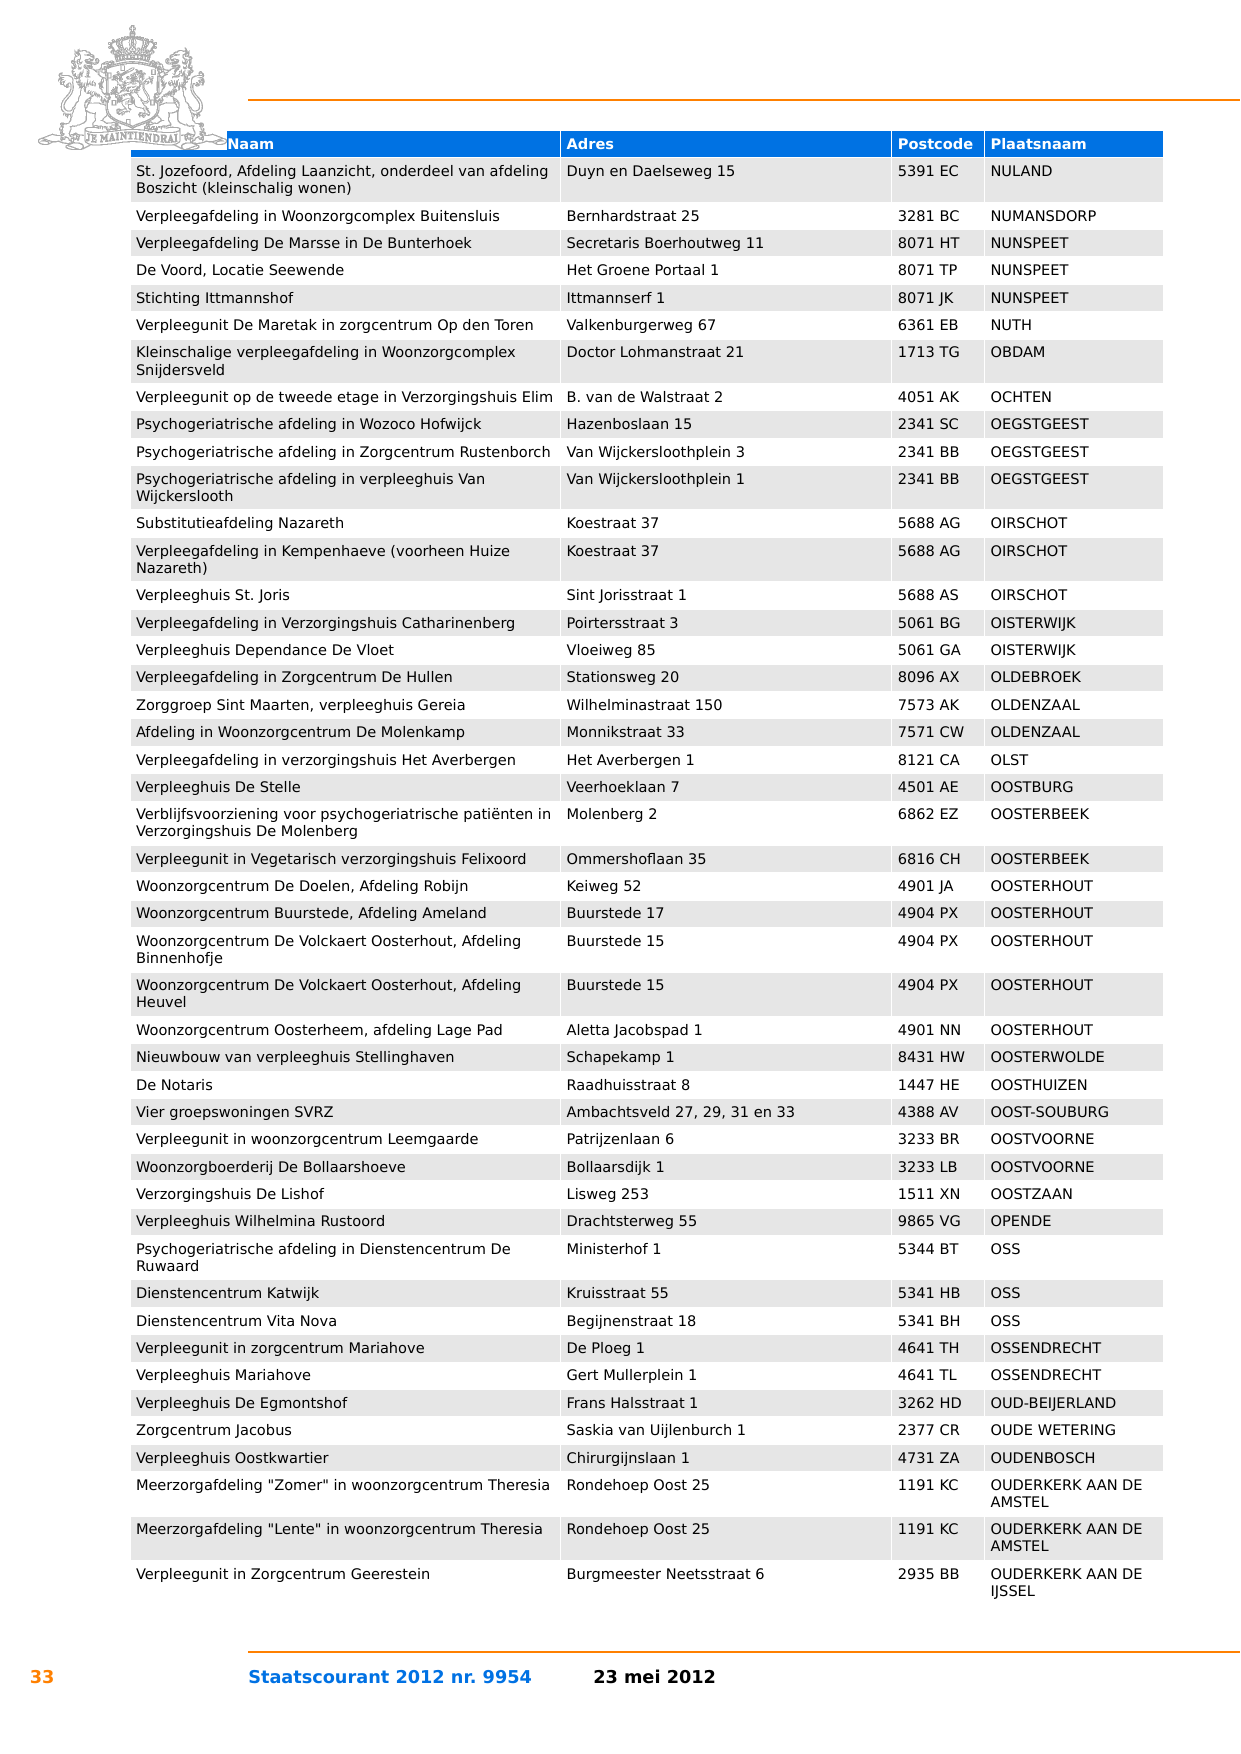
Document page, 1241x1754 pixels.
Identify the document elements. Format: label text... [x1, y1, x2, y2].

table_cell 1191 KC [892, 1517, 984, 1560]
table_cell OOSTVOORNE [985, 1126, 1163, 1153]
table_cell Secretaris Boerhoutweg 11 [561, 230, 891, 256]
table_cell Bollaarsdijk 1 [561, 1154, 891, 1180]
table_cell Rondehoep Oost 25 [561, 1472, 891, 1516]
table_cell Psychogeriatrische afdeling in verpleeghuis Van Wijckerslooth [131, 466, 560, 509]
table_cell NUNSPEET [985, 230, 1163, 256]
table_cell OUDENBOSCH [985, 1445, 1163, 1471]
table_cell 4731 ZA [892, 1445, 984, 1471]
table_cell NUMANSDORP [985, 203, 1163, 229]
table_cell 2341 SC [892, 411, 984, 438]
table_cell Schapekamp 1 [561, 1044, 891, 1071]
table_cell Poirtersstraat 3 [561, 610, 891, 636]
table_cell Psychogeriatrische afdeling in Zorgcentrum Rustenborch [131, 439, 560, 465]
table_cell OUDERKERK AAN DE IJSSEL [985, 1561, 1163, 1604]
table_cell OSS [985, 1236, 1163, 1279]
table_cell 1191 KC [892, 1472, 984, 1516]
table_cell Bernhardstraat 25 [561, 203, 891, 229]
table_cell Lisweg 253 [561, 1181, 891, 1208]
table_cell 5341 BH [892, 1308, 984, 1334]
table_cell 6361 EB [892, 312, 984, 339]
table_cell OUD-BEIJERLAND [985, 1390, 1163, 1416]
table_cell Koestraat 37 [561, 538, 891, 581]
table_cell 3233 BR [892, 1126, 984, 1153]
table_cell OOSTHUIZEN [985, 1072, 1163, 1098]
table_cell Keiweg 52 [561, 873, 891, 900]
table_cell 8431 HW [892, 1044, 984, 1071]
table_cell 6816 CH [892, 846, 984, 872]
table_cell 6862 EZ [892, 802, 984, 845]
table_cell 4901 JA [892, 873, 984, 900]
table_cell OOSTBURG [985, 774, 1163, 801]
table_cell Verblijfsvoorziening voor psychogeriatrische patiënten in Verzorgingshuis De Molenberg [131, 802, 560, 845]
table_cell Ittmannserf 1 [561, 285, 891, 311]
table_cell Het Averbergen 1 [561, 747, 891, 773]
table_cell OPENDE [985, 1209, 1163, 1235]
table_cell Van Wijckersloothplein 3 [561, 439, 891, 465]
table_cell Verpleegunit in Zorgcentrum Geerestein [131, 1561, 560, 1604]
table_cell Verpleegafdeling in verzorgingshuis Het Averbergen [131, 747, 560, 773]
table_cell Woonzorgcentrum De Volckaert Oosterhout, Afdeling Binnenhofje [131, 928, 560, 971]
table_header Adres [561, 131, 891, 157]
table_cell Begijnenstraat 18 [561, 1308, 891, 1334]
table_cell Meerzorgafdeling "Zomer" in woonzorgcentrum Theresia [131, 1472, 560, 1516]
table_cell OEGSTGEEST [985, 466, 1163, 509]
table_cell Verpleeghuis Dependance De Vloet [131, 637, 560, 663]
table_cell Verpleeghuis St. Joris [131, 583, 560, 609]
table_cell Ambachtsveld 27, 29, 31 en 33 [561, 1099, 891, 1125]
table_cell 8071 HT [892, 230, 984, 256]
table_cell St. Jozefoord, Afdeling Laanzicht, onderdeel van afdeling Boszicht (kleinschalig wonen) [131, 158, 560, 202]
table_cell Stichting Ittmannshof [131, 285, 560, 311]
table_cell Verpleeghuis Oostkwartier [131, 1445, 560, 1471]
table_cell Frans Halsstraat 1 [561, 1390, 891, 1416]
table_cell B. van de Walstraat 2 [561, 384, 891, 410]
table_cell Kruisstraat 55 [561, 1280, 891, 1307]
table_cell Buurstede 17 [561, 901, 891, 927]
table_cell 5061 GA [892, 637, 984, 663]
table_cell 2341 BB [892, 466, 984, 509]
table_cell 1713 TG [892, 340, 984, 383]
table_cell OSS [985, 1308, 1163, 1334]
table_cell OIRSCHOT [985, 511, 1163, 537]
table_cell Woonzorgcentrum Buurstede, Afdeling Ameland [131, 901, 560, 927]
table_cell 4051 AK [892, 384, 984, 410]
table_cell Zorggroep Sint Maarten, verpleeghuis Gereia [131, 692, 560, 718]
table_cell Buurstede 15 [561, 973, 891, 1016]
table_cell Psychogeriatrische afdeling in Wozoco Hofwijck [131, 411, 560, 438]
table_cell Burgmeester Neetsstraat 6 [561, 1561, 891, 1604]
table_cell OIRSCHOT [985, 583, 1163, 609]
table_cell Drachtsterweg 55 [561, 1209, 891, 1235]
table_cell Woonzorgboerderij De Bollaarshoeve [131, 1154, 560, 1180]
table_cell Verpleegafdeling in Kempenhaeve (voorheen Huize Nazareth) [131, 538, 560, 581]
table_cell 5344 BT [892, 1236, 984, 1279]
table_cell NUTH [985, 312, 1163, 339]
table_cell OLDENZAAL [985, 719, 1163, 746]
table_cell Woonzorgcentrum Oosterheem, afdeling Lage Pad [131, 1017, 560, 1043]
table_cell Stationsweg 20 [561, 665, 891, 691]
table_cell OOSTERHOUT [985, 901, 1163, 927]
table_cell OSSENDRECHT [985, 1335, 1163, 1362]
table_cell Verpleegunit De Maretak in zorgcentrum Op den Toren [131, 312, 560, 339]
table_cell De Ploeg 1 [561, 1335, 891, 1362]
table_cell 5341 HB [892, 1280, 984, 1307]
table_cell De Notaris [131, 1072, 560, 1098]
table_cell Woonzorgcentrum De Doelen, Afdeling Robijn [131, 873, 560, 900]
table_cell Verpleegunit op de tweede etage in Verzorgingshuis Elim [131, 384, 560, 410]
table_cell Verpleegunit in Vegetarisch verzorgingshuis Felixoord [131, 846, 560, 872]
table_cell 4388 AV [892, 1099, 984, 1125]
table_cell Saskia van Uijlenburch 1 [561, 1418, 891, 1444]
table_cell Afdeling in Woonzorgcentrum De Molenkamp [131, 719, 560, 746]
table_header Plaatsnaam [985, 131, 1163, 157]
table_header Naam [131, 131, 560, 157]
table_cell OEGSTGEEST [985, 411, 1163, 438]
table_cell Dienstencentrum Katwijk [131, 1280, 560, 1307]
table_cell 5688 AS [892, 583, 984, 609]
table_cell 4901 NN [892, 1017, 984, 1043]
table_cell OBDAM [985, 340, 1163, 383]
table_cell 7573 AK [892, 692, 984, 718]
table_cell Verpleeghuis De Egmontshof [131, 1390, 560, 1416]
table_cell Verpleegafdeling in Zorgcentrum De Hullen [131, 665, 560, 691]
table_cell 7571 CW [892, 719, 984, 746]
table_cell 2935 BB [892, 1561, 984, 1604]
table_cell Verpleegafdeling in Woonzorgcomplex Buitensluis [131, 203, 560, 229]
table_cell 2377 CR [892, 1418, 984, 1444]
table_cell NUNSPEET [985, 285, 1163, 311]
table_cell Verpleeghuis Mariahove [131, 1363, 560, 1389]
table_cell OOSTVOORNE [985, 1154, 1163, 1180]
table_cell OOSTZAAN [985, 1181, 1163, 1208]
table_cell Valkenburgerweg 67 [561, 312, 891, 339]
table_cell 3281 BC [892, 203, 984, 229]
table_cell OCHTEN [985, 384, 1163, 410]
table_cell OOSTERHOUT [985, 928, 1163, 971]
table_cell Ommershoflaan 35 [561, 846, 891, 872]
table_cell Patrijzenlaan 6 [561, 1126, 891, 1153]
table_cell 4904 PX [892, 928, 984, 971]
table_cell Aletta Jacobspad 1 [561, 1017, 891, 1043]
table_cell Meerzorgafdeling "Lente" in woonzorgcentrum Theresia [131, 1517, 560, 1560]
table_cell Monnikstraat 33 [561, 719, 891, 746]
table_cell 5688 AG [892, 511, 984, 537]
picture [38, 25, 227, 150]
table_cell OISTERWIJK [985, 637, 1163, 663]
table_cell OEGSTGEEST [985, 439, 1163, 465]
table_cell OSS [985, 1280, 1163, 1307]
table_cell OUDERKERK AAN DE AMSTEL [985, 1472, 1163, 1516]
table_cell OOSTERBEEK [985, 846, 1163, 872]
table_cell 5688 AG [892, 538, 984, 581]
table_cell Nieuwbouw van verpleeghuis Stellinghaven [131, 1044, 560, 1071]
table_cell OOST-SOUBURG [985, 1099, 1163, 1125]
table_cell Duyn en Daelseweg 15 [561, 158, 891, 202]
table_cell 4904 PX [892, 973, 984, 1016]
table_cell 8096 AX [892, 665, 984, 691]
table_cell OIRSCHOT [985, 538, 1163, 581]
table_cell 1447 HE [892, 1072, 984, 1098]
table_cell Veerhoeklaan 7 [561, 774, 891, 801]
table_cell Sint Jorisstraat 1 [561, 583, 891, 609]
table_cell Vloeiweg 85 [561, 637, 891, 663]
table_cell Doctor Lohmanstraat 21 [561, 340, 891, 383]
table_cell Het Groene Portaal 1 [561, 258, 891, 284]
table_cell OLDENZAAL [985, 692, 1163, 718]
table_cell 8071 TP [892, 258, 984, 284]
table_cell Substitutieafdeling Nazareth [131, 511, 560, 537]
table_header Postcode [892, 131, 984, 157]
table_cell 4641 TH [892, 1335, 984, 1362]
table_cell Raadhuisstraat 8 [561, 1072, 891, 1098]
table_cell 3233 LB [892, 1154, 984, 1180]
table_cell Verpleegafdeling in Verzorgingshuis Catharinenberg [131, 610, 560, 636]
table_cell Kleinschalige verpleegafdeling in Woonzorgcomplex Snijdersveld [131, 340, 560, 383]
table_cell OOSTERWOLDE [985, 1044, 1163, 1071]
table_cell Verzorgingshuis De Lishof [131, 1181, 560, 1208]
table_cell Verpleegafdeling De Marsse in De Bunterhoek [131, 230, 560, 256]
table_cell OUDERKERK AAN DE AMSTEL [985, 1517, 1163, 1560]
table_cell Ministerhof 1 [561, 1236, 891, 1279]
table_cell Verpleeghuis Wilhelmina Rustoord [131, 1209, 560, 1235]
table_cell Verpleegunit in zorgcentrum Mariahove [131, 1335, 560, 1362]
table_cell OUDE WETERING [985, 1418, 1163, 1444]
table_cell Wilhelminastraat 150 [561, 692, 891, 718]
table_cell 9865 VG [892, 1209, 984, 1235]
table_cell Koestraat 37 [561, 511, 891, 537]
table_cell 3262 HD [892, 1390, 984, 1416]
table_cell 2341 BB [892, 439, 984, 465]
table_cell 4641 TL [892, 1363, 984, 1389]
table_cell Psychogeriatrische afdeling in Dienstencentrum De Ruwaard [131, 1236, 560, 1279]
table_cell OOSTERHOUT [985, 973, 1163, 1016]
table_cell Dienstencentrum Vita Nova [131, 1308, 560, 1334]
table_cell 4501 AE [892, 774, 984, 801]
table_cell OISTERWIJK [985, 610, 1163, 636]
table_cell OOSTERHOUT [985, 1017, 1163, 1043]
table_cell OOSTERBEEK [985, 802, 1163, 845]
table_cell Buurstede 15 [561, 928, 891, 971]
table_cell OOSTERHOUT [985, 873, 1163, 900]
table_cell NULAND [985, 158, 1163, 202]
table_cell Chirurgijnslaan 1 [561, 1445, 891, 1471]
table_cell Molenberg 2 [561, 802, 891, 845]
table_cell Woonzorgcentrum De Volckaert Oosterhout, Afdeling Heuvel [131, 973, 560, 1016]
table_cell OSSENDRECHT [985, 1363, 1163, 1389]
table_cell OLDEBROEK [985, 665, 1163, 691]
table_cell 1511 XN [892, 1181, 984, 1208]
table_cell 4904 PX [892, 901, 984, 927]
table_cell Verpleeghuis De Stelle [131, 774, 560, 801]
table_cell Gert Mullerplein 1 [561, 1363, 891, 1389]
table_cell 8071 JK [892, 285, 984, 311]
table_cell 5391 EC [892, 158, 984, 202]
table_cell Vier groepswoningen SVRZ [131, 1099, 560, 1125]
table_cell 5061 BG [892, 610, 984, 636]
table_cell Rondehoep Oost 25 [561, 1517, 891, 1560]
table_cell NUNSPEET [985, 258, 1163, 284]
table_cell De Voord, Locatie Seewende [131, 258, 560, 284]
table_cell Zorgcentrum Jacobus [131, 1418, 560, 1444]
table_cell Hazenboslaan 15 [561, 411, 891, 438]
table_cell 8121 CA [892, 747, 984, 773]
table_cell Van Wijckersloothplein 1 [561, 466, 891, 509]
table_cell Verpleegunit in woonzorgcentrum Leemgaarde [131, 1126, 560, 1153]
table_cell OLST [985, 747, 1163, 773]
